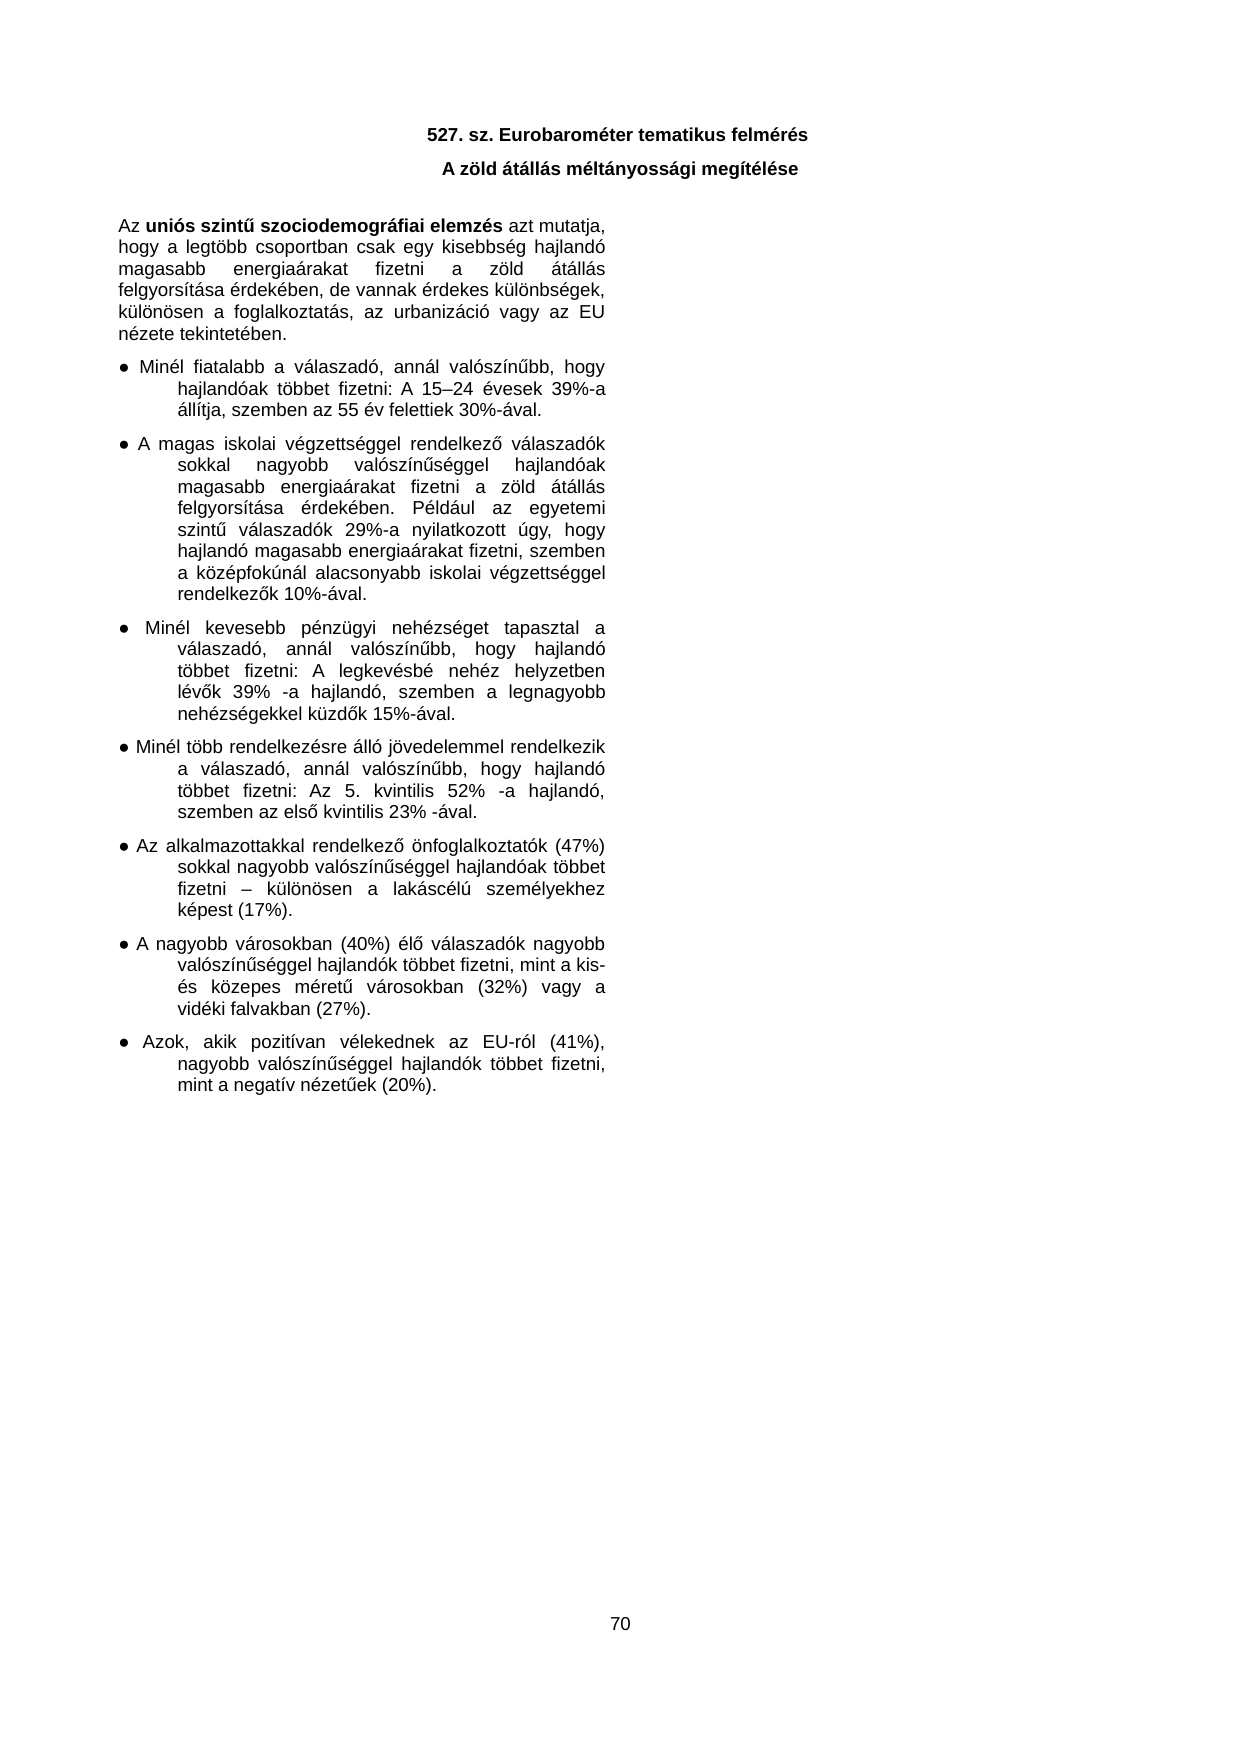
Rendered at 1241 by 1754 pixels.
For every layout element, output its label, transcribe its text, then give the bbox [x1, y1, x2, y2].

text ● Az alkalmazottakkal rendelkező önfoglalkoztatók (47%) sokkal nagyobb valószínűséggel hajlandóak többet fizetni – különösen a lakáscélú személyekhez képest (17%). [118, 834, 605, 921]
text ● A nagyobb városokban (40%) élő válaszadók nagyobb valószínűséggel hajlandók többet fizetni, mint a kis- és közepes méretű városokban (32%) vagy a vidéki falvakban (27%). [118, 933, 605, 1019]
text ● Minél kevesebb pénzügyi nehézséget tapasztal a válaszadó, annál valószínűbb, hogy hajlandó többet fizetni: A legkevésbé nehéz helyzetben lévők 39% -a hajlandó, szemben a legnagyobb nehézségekkel küzdők 15%-ával. [118, 617, 605, 724]
text ● Azok, akik pozitívan vélekednek az EU-ról (41%), nagyobb valószínűséggel hajlandók többet fizetni, mint a negatív nézetűek (20%). [118, 1031, 605, 1095]
text ● Minél több rendelkezésre álló jövedelemmel rendelkezik a válaszadó, annál valószínűbb, hogy hajlandó többet fizetni: Az 5. kvintilis 52% -a hajlandó, szemben az első kvintilis 23% -ával. [118, 736, 605, 823]
text ● Minél fiatalabb a válaszadó, annál valószínűbb, hogy hajlandóak többet fizetni: A 15–24 évesek 39%-a állítja, szemben az 55 év felettiek 30%-ával. [118, 356, 605, 420]
text Az uniós szintű szociodemográfiai elemzés azt mutatja, hogy a legtöbb csoportban csak egy kisebbség hajlandó magasabb energiaárakat fizetni a zöld átállás felgyorsítása érdekében, de vannak érdekes különbségek, különösen a foglalkoztatás, az urbanizáció vagy az EU nézete tekintetében. [118, 214, 605, 344]
text ● A magas iskolai végzettséggel rendelkező válaszadók sokkal nagyobb valószínűséggel hajlandóak magasabb energiaárakat fizetni a zöld átállás felgyorsítása érdekében. Például az egyetemi szintű válaszadók 29%-a nyilatkozott úgy, hogy hajlandó magasabb energiaárakat fizetni, szemben a középfokúnál alacsonyabb iskolai végzettséggel rendelkezők 10%-ával. [118, 432, 605, 605]
